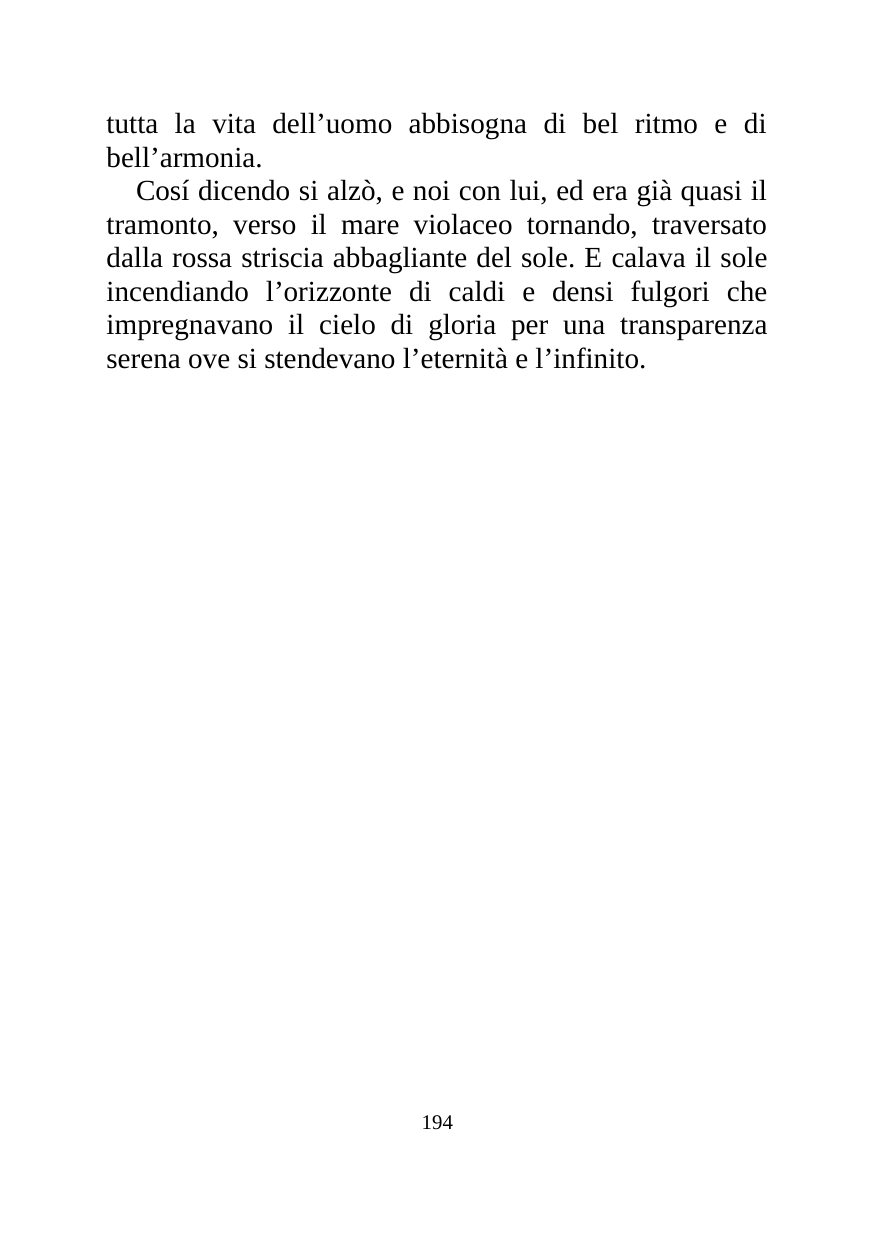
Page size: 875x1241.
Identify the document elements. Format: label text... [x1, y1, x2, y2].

text tutta la vita dell’uomo abbisogna di bel ritmo e di bell’armonia. [106, 106, 768, 173]
text Cosí dicendo si alzò, e noi con lui, ed era già quasi il tramonto, verso il mare violaceo tornando, traversato dalla rossa striscia abbagliante del sole. E calava il sole incendiando l’orizzonte di caldi e densi fulgori che impregnavano il cielo di gloria per una transparenza serena ove si stendevano l’eternità e l’infinito. [106, 173, 768, 374]
